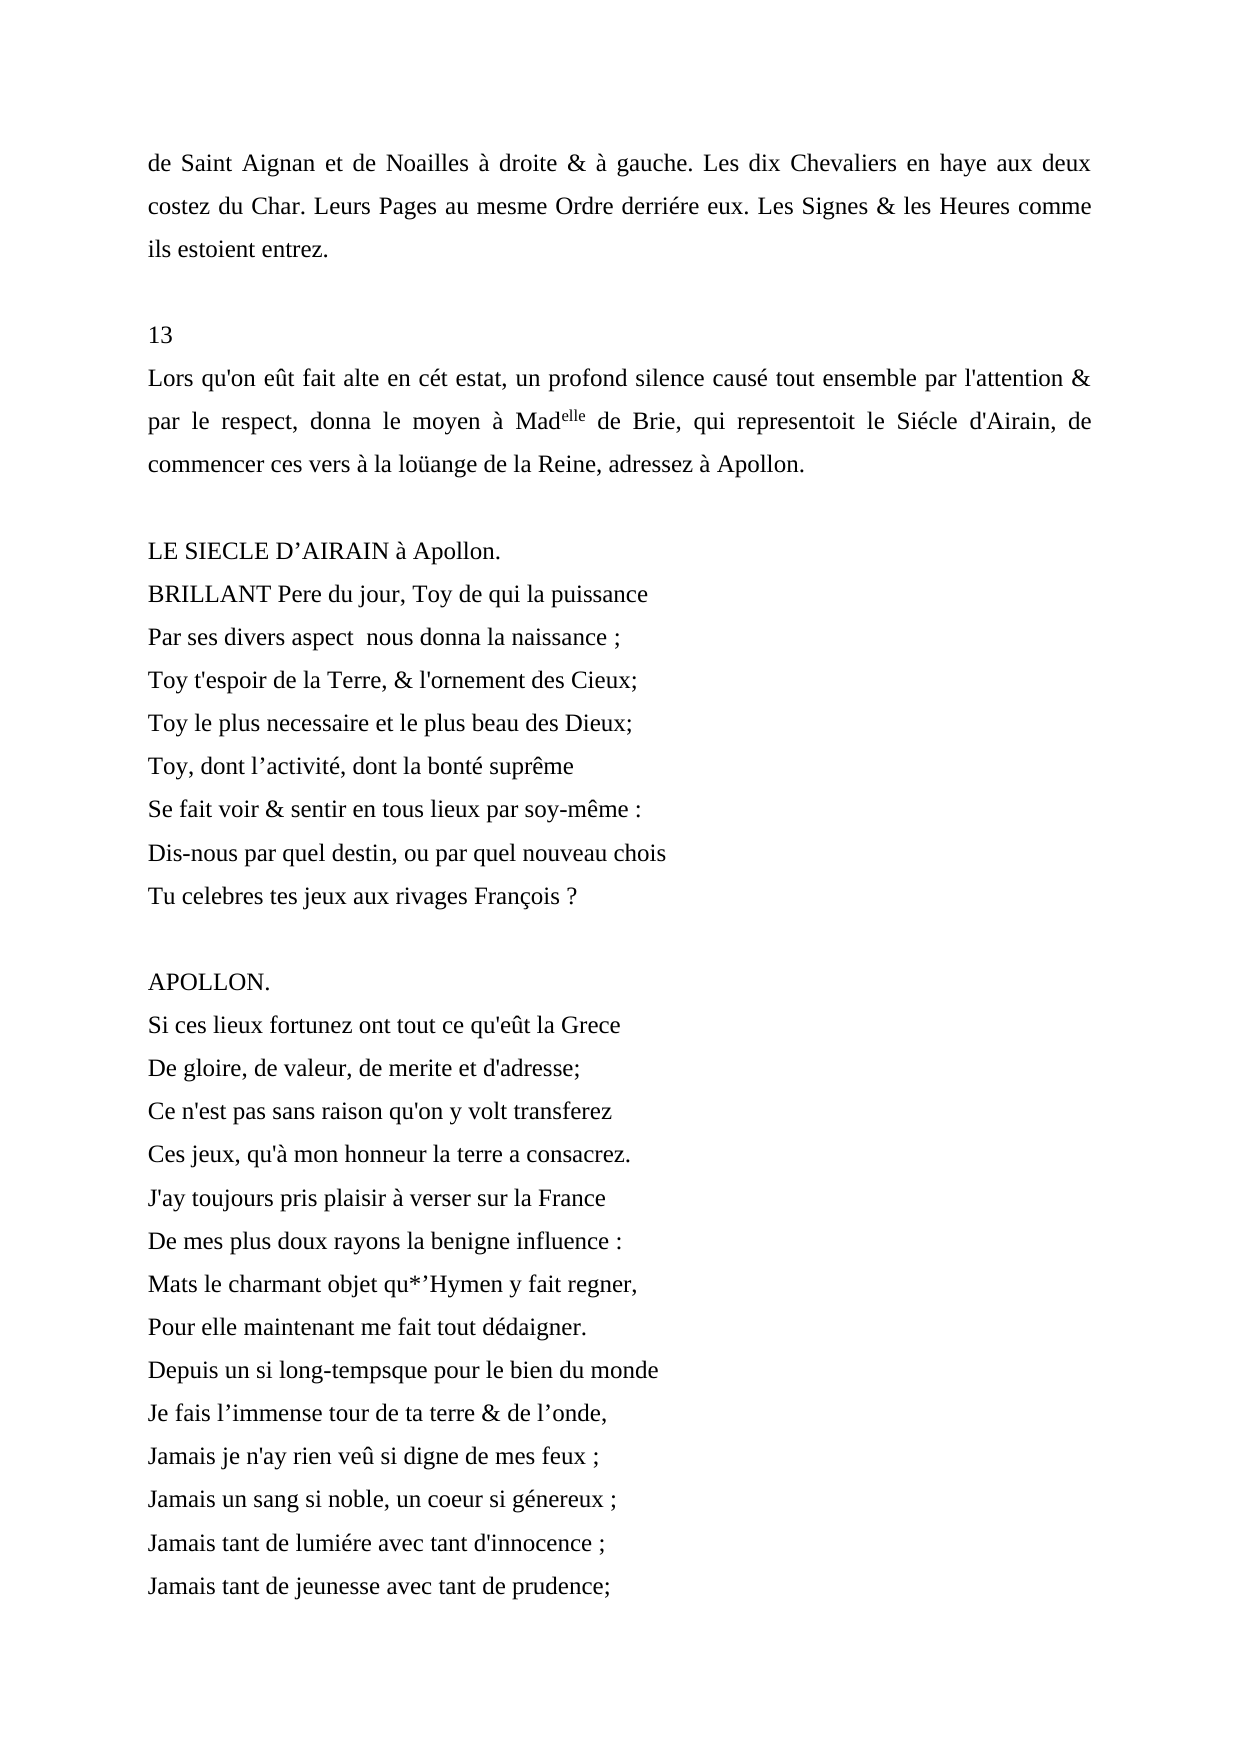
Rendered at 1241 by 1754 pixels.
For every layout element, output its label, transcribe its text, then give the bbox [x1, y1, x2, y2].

text Ces jeux, qu'à mon honneur la terre a consacrez. [148, 1139, 1093, 1168]
text Lors qu'on eût fait alte en cét estat, un profond silence causé tout ensemble par l'attention & par le respect, donna le moyen à Madelle de Brie, qui representoit le Siécle d'Airain, de commencer ces vers à la loüange de la Reine, adressez à Apollon. [148, 363, 1093, 478]
text J'ay toujours pris plaisir à verser sur la France [148, 1183, 1093, 1211]
text BRILLANT Pere du jour, Toy de qui la puissance [148, 579, 1093, 608]
text Par ses divers aspect nous donna la naissance ; [148, 622, 1093, 651]
text Toy, dont l’activité, dont la bonté suprême [148, 751, 1093, 780]
text LE SIECLE D’AIRAIN à Apollon. [148, 536, 1093, 564]
text Pour elle maintenant me fait tout dédaigner. [148, 1312, 1093, 1341]
text De mes plus doux rayons la benigne influence : [148, 1226, 1093, 1254]
text Depuis un si long-tempsque pour le bien du monde [148, 1355, 1093, 1384]
text Je fais l’immense tour de ta terre & de l’onde, [148, 1398, 1093, 1427]
text Jamais tant de lumiére avec tant d'innocence ; [148, 1528, 1093, 1556]
text APOLLON. [148, 967, 1093, 996]
text Dis-nous par quel destin, ou par quel nouveau chois [148, 838, 1093, 866]
text 13 [148, 320, 1093, 349]
text Jamais tant de jeunesse avec tant de prudence; [148, 1571, 1093, 1599]
text Tu celebres tes jeux aux rivages François ? [148, 881, 1093, 909]
text Se fait voir & sentir en tous lieux par soy-même : [148, 794, 1093, 823]
text Ce n'est pas sans raison qu'on y volt transferez [148, 1096, 1093, 1125]
text Toy le plus necessaire et le plus beau des Dieux; [148, 708, 1093, 737]
text Jamais un sang si noble, un coeur si génereux ; [148, 1484, 1093, 1513]
text de Saint Aignan et de Noailles à droite & à gauche. Les dix Chevaliers en haye aux deux costez du Char. Leurs Pages au mesme Ordre derriére eux. Les Signes & les Heures comme ils estoient entrez. [148, 148, 1093, 263]
text Jamais je n'ay rien veû si digne de mes feux ; [148, 1441, 1093, 1470]
text Si ces lieux fortunez ont tout ce qu'eût la Grece [148, 1010, 1093, 1039]
text De gloire, de valeur, de merite et d'adresse; [148, 1053, 1093, 1082]
text Toy t'espoir de la Terre, & l'ornement des Cieux; [148, 665, 1093, 694]
text Mats le charmant objet qu*’Hymen y fait regner, [148, 1269, 1093, 1298]
